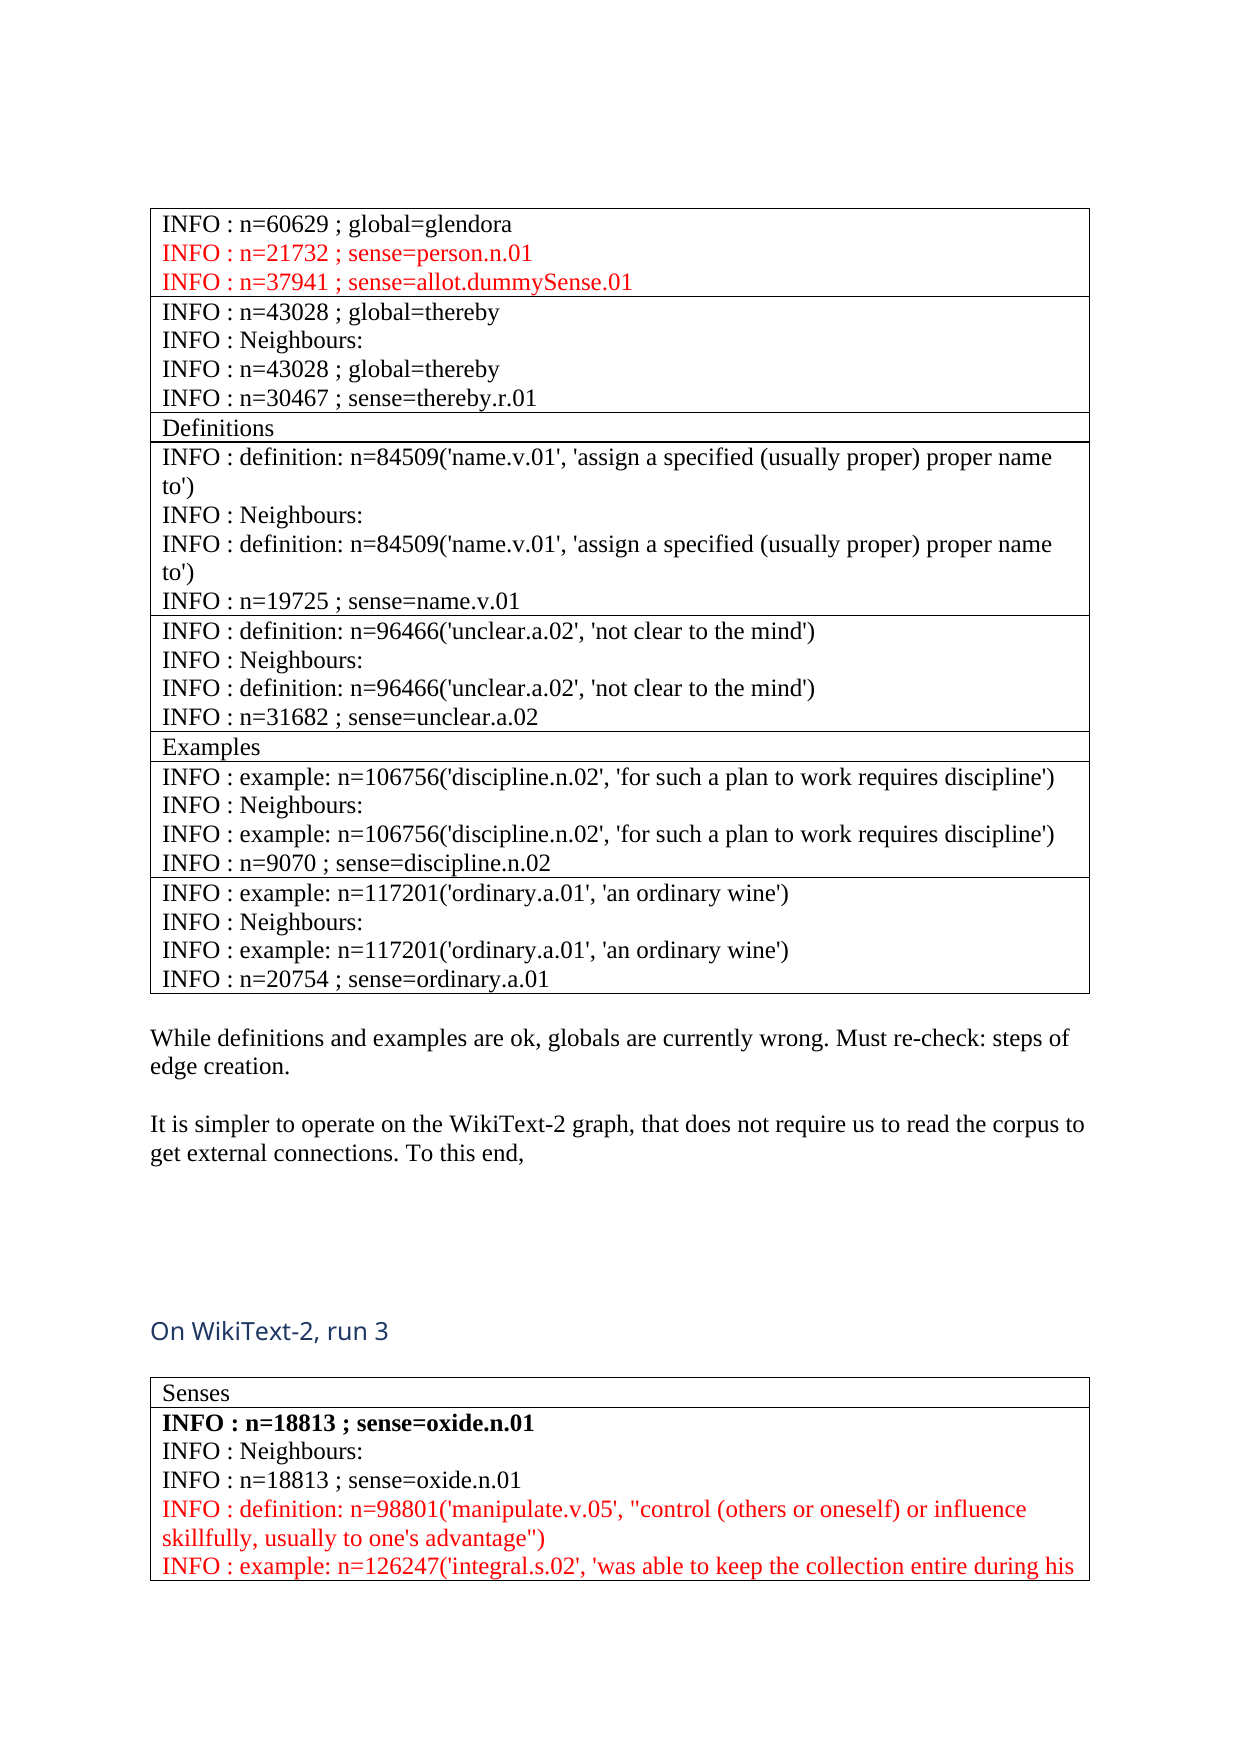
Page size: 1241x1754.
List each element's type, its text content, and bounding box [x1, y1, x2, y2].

table_cell INFO : example: n=117201('ordinary.a.01', 'an ordinary wine') INFO : Neighbours: INFO : example: n=117201('ordinary.a.01', 'an ordinary wine') INFO : n=20754 ; sense=ordinary.a.01 [151, 878, 1089, 993]
text It is simpler to operate on the WikiText-2 graph, that does not require us to read the corpus to get external connections. To this end, [150, 1109, 1090, 1166]
table_cell INFO : definition: n=96466('unclear.a.02', 'not clear to the mind') INFO : Neighbours: INFO : definition: n=96466('unclear.a.02', 'not clear to the mind') INFO : n=31682 ; sense=unclear.a.02 [151, 616, 1089, 731]
table_cell INFO : n=18813 ; sense=oxide.n.01 INFO : Neighbours: INFO : n=18813 ; sense=oxide.n.01 INFO : definition: n=98801('manipulate.v.05', "control (others or oneself) or influence skillfully, usually to one's advantage") INFO : example: n=126247('integral.s.02', 'was able to keep the collection entire during his [151, 1408, 1089, 1580]
table_cell INFO : definition: n=84509('name.v.01', 'assign a specified (usually proper) proper name to') INFO : Neighbours: INFO : definition: n=84509('name.v.01', 'assign a specified (usually proper) proper name to') INFO : n=19725 ; sense=name.v.01 [151, 443, 1089, 615]
table_cell Definitions [151, 413, 1089, 441]
table_header Senses [151, 1378, 1089, 1407]
text While definitions and examples are ok, globals are currently wrong. Must re-check: steps of edge creation. [150, 1023, 1090, 1080]
subtitle On WikiText-2, run 3 [150, 1314, 1090, 1348]
table_cell INFO : example: n=106756('discipline.n.02', 'for such a plan to work requires discipline') INFO : Neighbours: INFO : example: n=106756('discipline.n.02', 'for such a plan to work requires discipline') INFO : n=9070 ; sense=discipline.n.02 [151, 762, 1089, 877]
table_cell Examples [151, 732, 1089, 761]
table_cell INFO : n=43028 ; global=thereby INFO : Neighbours: INFO : n=43028 ; global=thereby INFO : n=30467 ; sense=thereby.r.01 [151, 297, 1089, 412]
table_cell INFO : n=60629 ; global=glendora INFO : n=21732 ; sense=person.n.01 INFO : n=37941 ; sense=allot.dummySense.01 [151, 209, 1089, 296]
